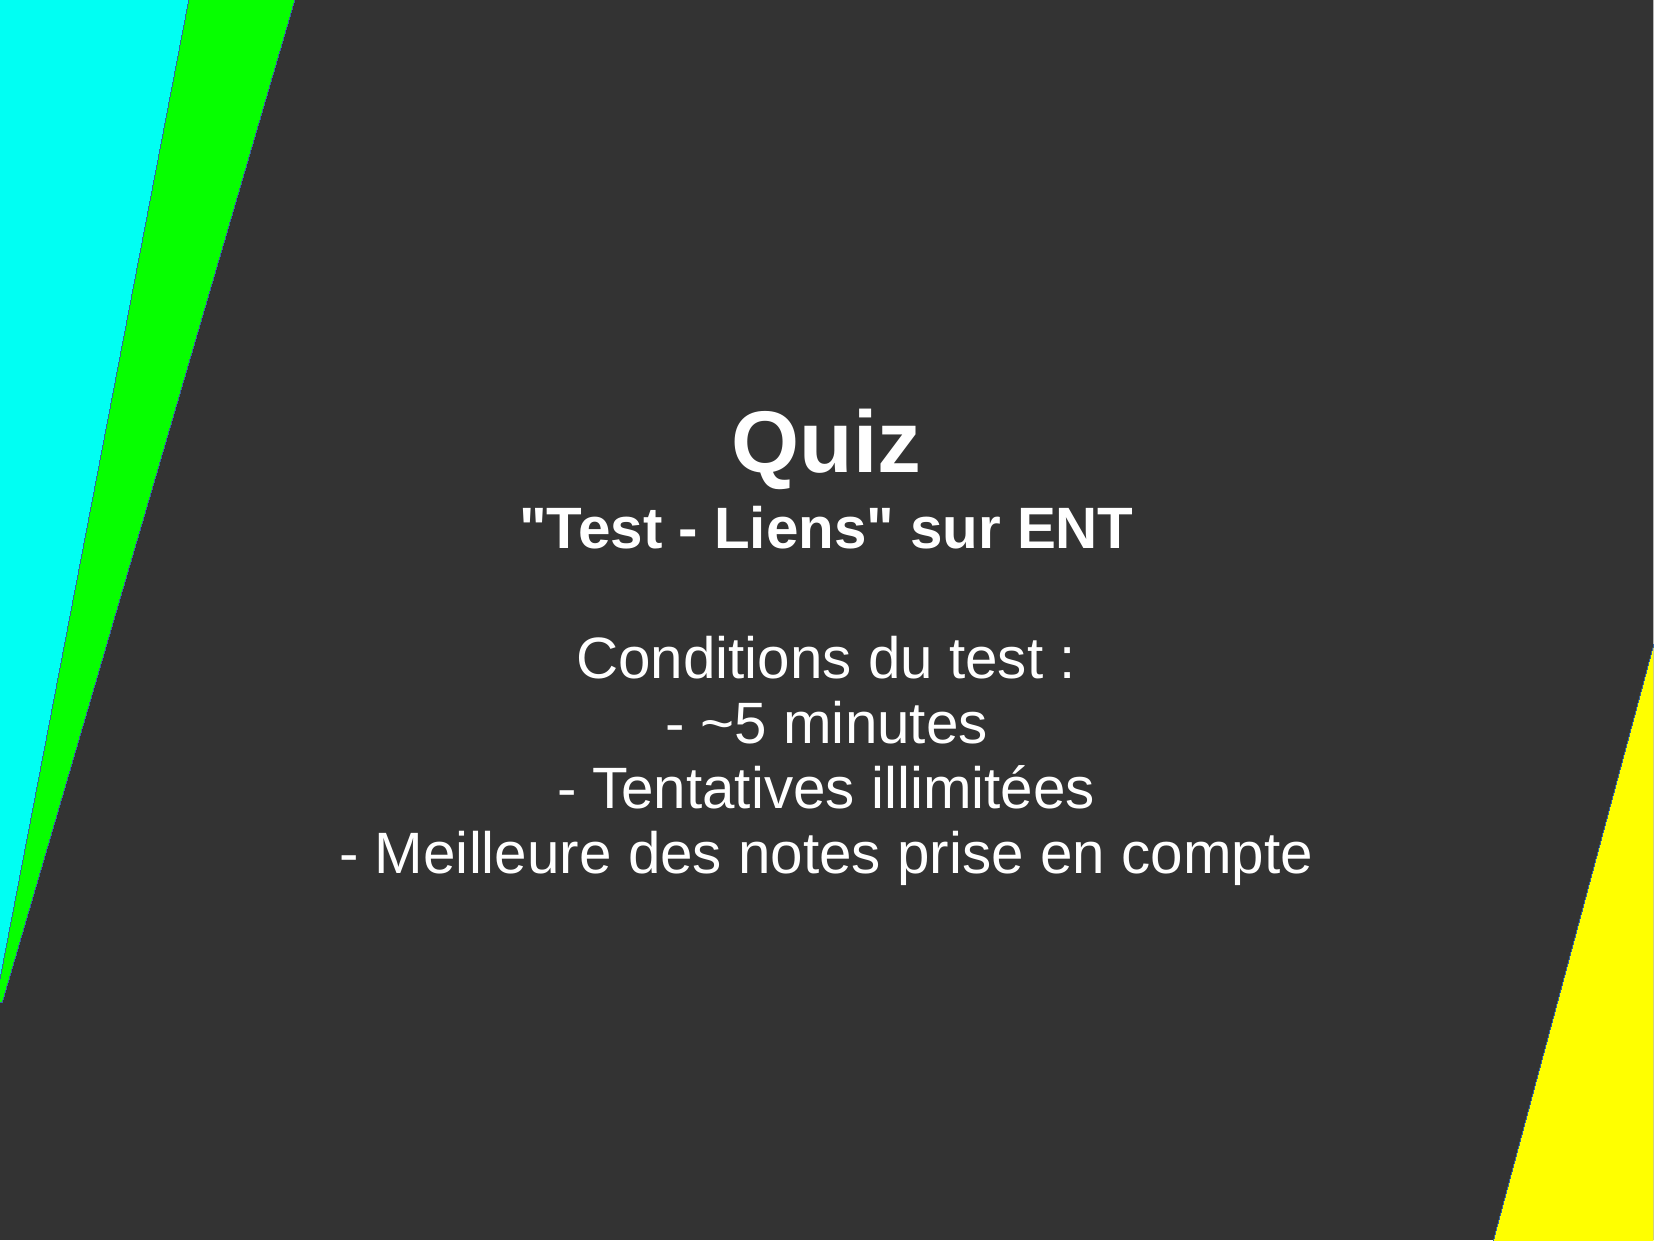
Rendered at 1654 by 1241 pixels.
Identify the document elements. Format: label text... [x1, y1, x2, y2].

text_box [1493, 643, 1654, 1241]
text_box [0, 0, 295, 1003]
title "Test - Liens" sur ENT Conditions du test : - ~5 minutes - Tentatives illimitées - Meilleure des notes prise en compte [31, 495, 1622, 886]
title Quiz [94, 393, 1622, 495]
